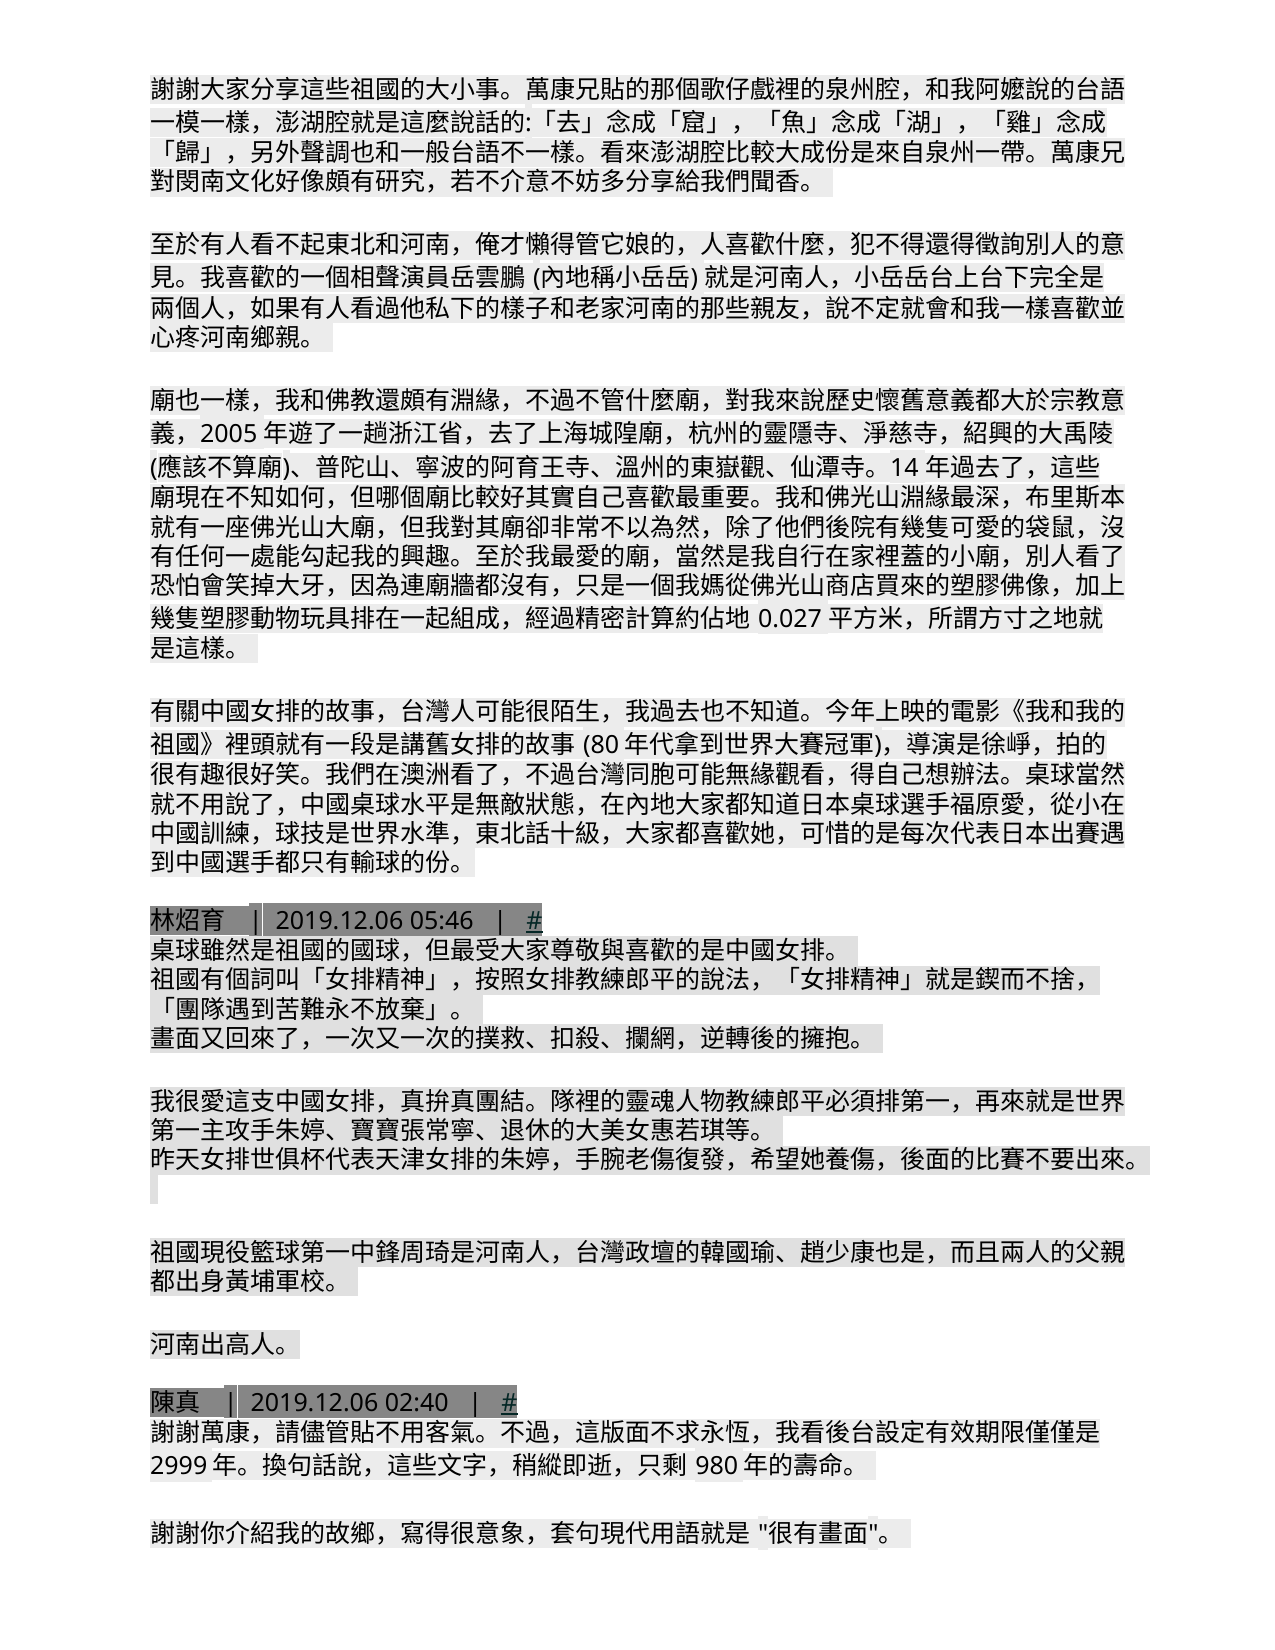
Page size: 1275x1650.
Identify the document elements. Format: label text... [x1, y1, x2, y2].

text 謝謝大家分享這些祖國的大小事。萬康兄貼的那個歌仔戲裡的泉州腔，和我阿嬤說的台語一模一樣，澎湖腔就是這麼說話的:「去」念成「窟」，「魚」念成「湖」，「雞」念成「歸」，另外聲調也和一般台語不一樣。看來澎湖腔比較大成份是來自泉州一帶。萬康兄對閔南文化好像頗有研究，若不介意不妨多分享給我們聞香。 至於有人看不起東北和河南，俺才懶得管它娘的，人喜歡什麼，犯不得還得徵詢別人的意見。我喜歡的一個相聲演員岳雲鵬 (內地稱小岳岳) 就是河南人，小岳岳台上台下完全是兩個人，如果有人看過他私下的樣子和老家河南的那些親友，說不定就會和我一樣喜歡並心疼河南鄉親。 廟也一樣，我和佛教還頗有淵緣，不過不管什麼廟，對我來說歷史懷舊意義都大於宗教意義，2005 年遊了一趟浙江省，去了上海城隍廟，杭州的靈隱寺、淨慈寺，紹興的大禹陵(應該不算廟)、普陀山、寧波的阿育王寺、溫州的東嶽觀、仙潭寺。14 年過去了，這些廟現在不知如何，但哪個廟比較好其實自己喜歡最重要。我和佛光山淵緣最深，布里斯本就有一座佛光山大廟，但我對其廟卻非常不以為然，除了他們後院有幾隻可愛的袋鼠，沒有任何一處能勾起我的興趣。至於我最愛的廟，當然是我自行在家裡蓋的小廟，別人看了恐怕會笑掉大牙，因為連廟牆都沒有，只是一個我媽從佛光山商店買來的塑膠佛像，加上幾隻塑膠動物玩具排在一起組成，經過精密計算約佔地 0.027 平方米，所謂方寸之地就是這樣。 有關中國女排的故事，台灣人可能很陌生，我過去也不知道。今年上映的電影《我和我的祖國》裡頭就有一段是講舊女排的故事 (80年代拿到世界大賽冠軍)，導演是徐崢，拍的很有趣很好笑。我們在澳洲看了，不過台灣同胞可能無緣觀看，得自己想辦法。桌球當然就不用說了，中國桌球水平是無敵狀態，在內地大家都知道日本桌球選手福原愛，從小在中國訓練，球技是世界水準，東北話十級，大家都喜歡她，可惜的是每次代表日本出賽遇到中國選手都只有輸球的份。 [150, 75, 1125, 877]
text 陳真 | 2019.12.06 02:40 | # [150, 1384, 1125, 1418]
text 林炤育 | 2019.12.06 05:46 | # [150, 902, 1125, 936]
text 謝謝萬康，請儘管貼不用客氣。不過，這版面不求永恆，我看後台設定有效期限僅僅是2999年。換句話說，這些文字，稍縱即逝，只剩 980年的壽命。 謝謝你介紹我的故鄉，寫得很意象，套句現代用語就是 "很有畫面"。 [150, 1418, 1125, 1550]
text 桌球雖然是祖國的國球，但最受大家尊敬與喜歡的是中國女排。 祖國有個詞叫「女排精神」，按照女排教練郎平的說法，「女排精神」就是鍥而不捨，「團隊遇到苦難永不放棄」。 畫面又回來了，一次又一次的撲救、扣殺、攔網，逆轉後的擁抱。 我很愛這支中國女排，真拚真團結。隊裡的靈魂人物教練郎平必須排第一，再來就是世界第一主攻手朱婷、寶寶張常寧、退休的大美女惠若琪等。 昨天女排世俱杯代表天津女排的朱婷，手腕老傷復發，希望她養傷，後面的比賽不要出來。 祖國現役籃球第一中鋒周琦是河南人，台灣政壇的韓國瑜、趙少康也是，而且兩人的父親都出身黃埔軍校。 河南出高人。 [150, 936, 1125, 1359]
